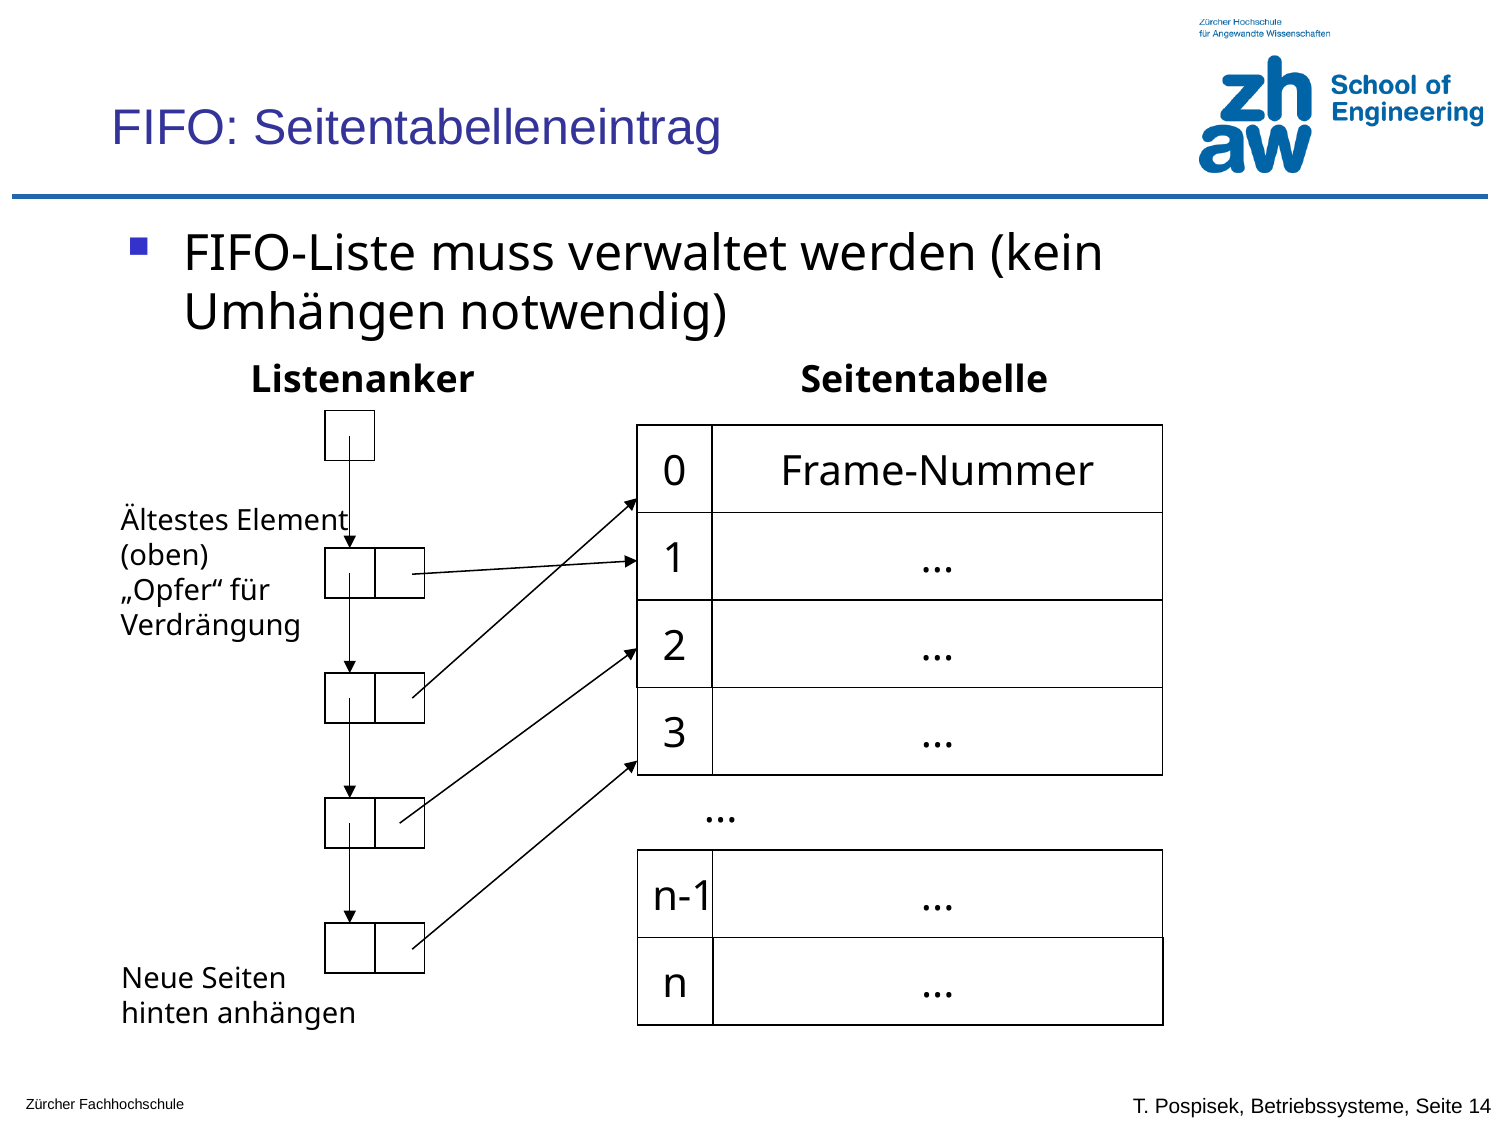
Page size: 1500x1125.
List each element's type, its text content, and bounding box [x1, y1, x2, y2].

text_box [372, 548, 425, 599]
text_box [324, 923, 425, 974]
list FIFO-Liste muss verwaltet werden (kein Umhängen notwendig) [112, 212, 1388, 388]
text_box 1 [637, 512, 712, 599]
text_box [324, 673, 425, 724]
text_box Listenanker [235, 348, 491, 408]
text_box n-1 [637, 849, 712, 937]
text_box 2 [637, 599, 712, 687]
text_box Neue Seiten hinten anhängen [106, 952, 372, 1038]
text_box n [637, 937, 712, 1025]
text_box Frame-Nummer [712, 424, 1163, 512]
text_box ... [712, 687, 1163, 775]
text_box ... [689, 775, 753, 838]
text_box 3 [637, 687, 712, 775]
picture [1199, 19, 1483, 173]
text_box ... [712, 512, 1163, 599]
text_box ... [712, 937, 1163, 1025]
text_box Ältestes Element (oben) „Opfer“ für Verdrängung [105, 493, 372, 649]
text_box 0 [637, 424, 712, 512]
text_box [324, 798, 425, 849]
text_box ... [712, 599, 1163, 687]
text_box ... [712, 849, 1163, 937]
title FIFO: Seitentabelleneintrag [96, 50, 1375, 163]
text_box Seitentabelle [785, 348, 1064, 408]
